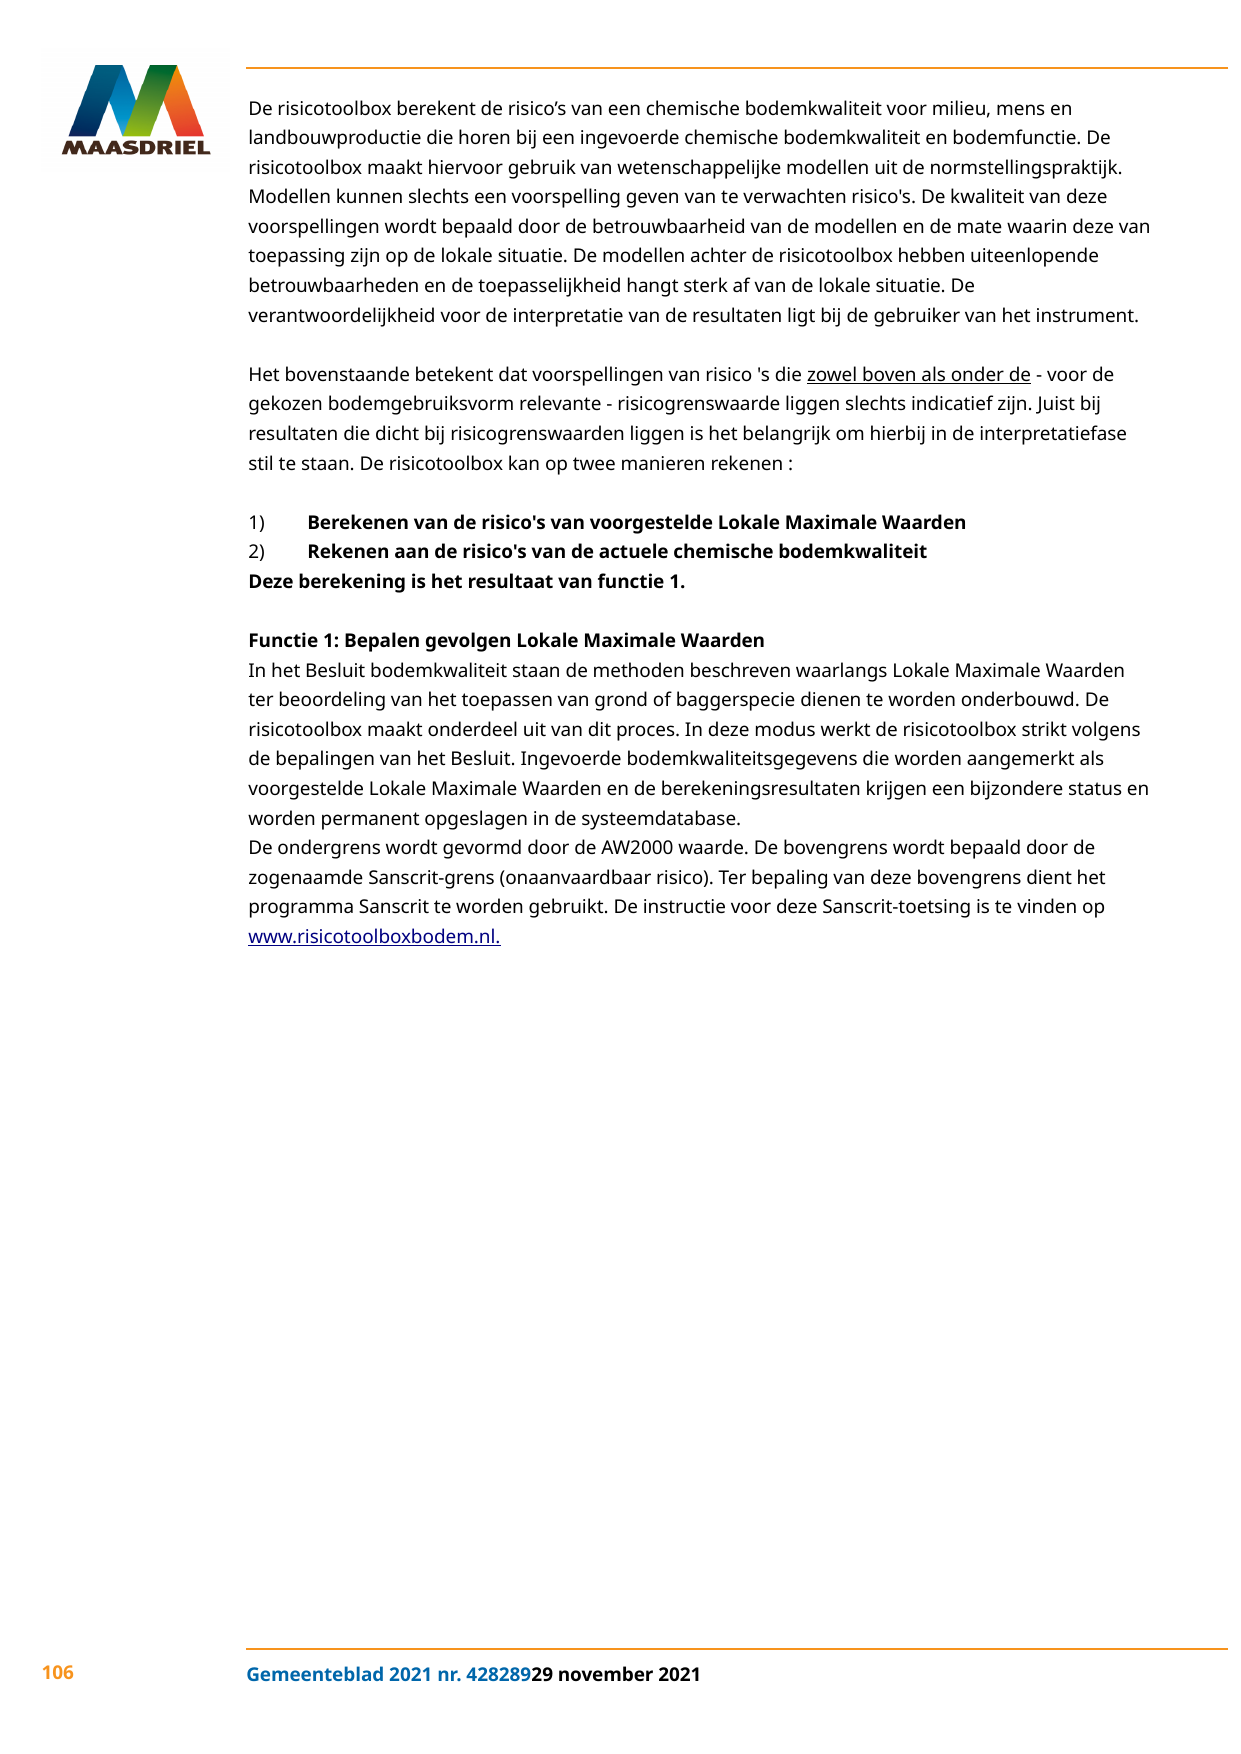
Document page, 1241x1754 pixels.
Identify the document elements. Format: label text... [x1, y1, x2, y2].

picture [41, 47, 231, 172]
table_cell De risicotoolbox berekent de risico’s van een chemische bodemkwaliteit voor milieu, mens en landbouwproductie die horen bij een ingevoerde chemische bodemkwaliteit en bodemfunctie. De risicotoolbox maakt hiervoor gebruik van wetenschappelijke modellen uit de normstellingspraktijk. Modellen kunnen slechts een voorspelling geven van te verwachten risico's. De kwaliteit van deze voorspellingen wordt bepaald door de betrouwbaarheid van de modellen en de mate waarin deze van toepassing zijn op de lokale situatie. De modellen achter de risicotoolbox hebben uiteenlopende betrouwbaarheden en de toepasselijkheid hangt sterk af van de lokale situatie. De verantwoordelijkheid voor de interpretatie van de resultaten ligt bij de gebruiker van het instrument. Het bovenstaande betekent dat voorspellingen van risico 's die zowel boven als onder de - voor de gekozen bodemgebruiksvorm relevante - risicogrenswaarde liggen slechts indicatief zijn. Juist bij resultaten die dicht bij risicogrenswaarden liggen is het belangrijk om hierbij in de interpretatiefase stil te staan. De risicotoolbox kan op twee manieren rekenen : Berekenen van de risico's van voorgestelde Lokale Maximale Waarden Rekenen aan de risico's van de actuele chemische bodemkwaliteit Deze berekening is het resultaat van functie 1. Functie 1: Bepalen gevolgen Lokale Maximale Waarden In het Besluit bodemkwaliteit staan de methoden beschreven waarlangs Lokale Maximale Waarden ter beoordeling van het toepassen van grond of baggerspecie dienen te worden onderbouwd. De risicotoolbox maakt onderdeel uit van dit proces. In deze modus werkt de risicotoolbox strikt volgens de bepalingen van het Besluit. Ingevoerde bodemkwaliteitsgegevens die worden aangemerkt als voorgestelde Lokale Maximale Waarden en de berekeningsresultaten krijgen een bijzondere status en worden permanent opgeslagen in de systeemdatabase. De ondergrens wordt gevormd door de AW2000 waarde. De bovengrens wordt bepaald door de zogenaamde Sanscrit-grens (onaanvaardbaar risico). Ter bepaling van deze bovengrens dient het programma Sanscrit te worden gebruikt. De instructie voor deze Sanscrit-toetsing is te vinden op www.risicotoolboxbodem.nl. [248, 95, 1152, 949]
